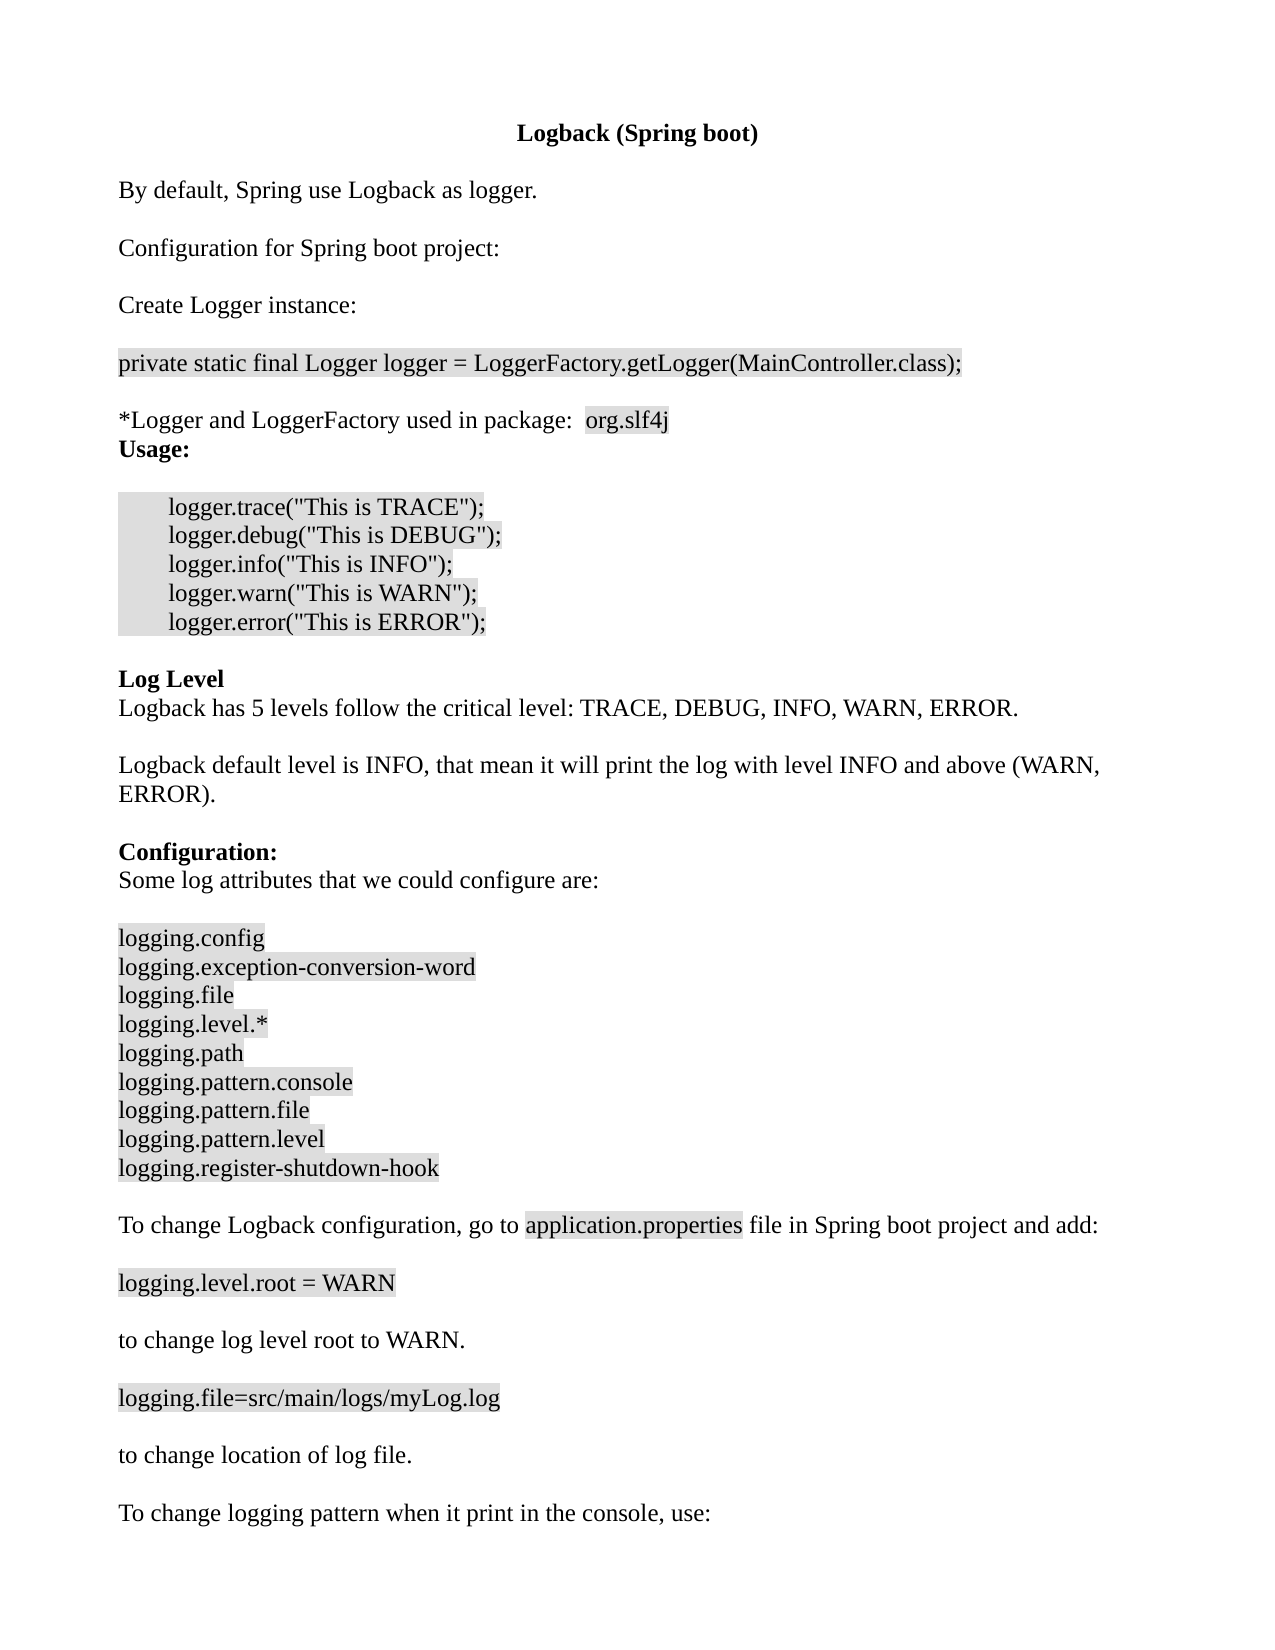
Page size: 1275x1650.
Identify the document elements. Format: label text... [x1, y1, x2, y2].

text logger.trace("This is TRACE"); [118, 492, 1157, 521]
text *Logger and LoggerFactory used in package: org.slf4j [118, 406, 1157, 434]
text Create Logger instance: [118, 291, 1157, 319]
text logging.file [118, 981, 1157, 1009]
text Logback (Spring boot) [118, 118, 1157, 147]
text Logback has 5 levels follow the critical level: TRACE, DEBUG, INFO, WARN, ERROR. [118, 693, 1157, 722]
text To change logging pattern when it print in the console, use: [118, 1498, 1157, 1527]
text logging.exception-conversion-word [118, 952, 1157, 981]
text logging.pattern.console [118, 1067, 1157, 1096]
text Configuration for Spring boot project: [118, 233, 1157, 262]
text logger.warn("This is WARN"); [118, 578, 1157, 607]
text Usage: [118, 434, 1157, 463]
text Some log attributes that we could configure are: [118, 866, 1157, 894]
text private static final Logger logger = LoggerFactory.getLogger(MainController.class); [118, 348, 1157, 377]
text logger.error("This is ERROR"); [118, 607, 1157, 636]
text logging.register-shutdown-hook [118, 1153, 1157, 1182]
text By default, Spring use Logback as logger. [118, 176, 1157, 204]
text Configuration: [118, 837, 1157, 866]
text logging.path [118, 1038, 1157, 1067]
text logging.level.* [118, 1009, 1157, 1038]
text logger.info("This is INFO"); [118, 549, 1157, 578]
text Log Level [118, 664, 1157, 693]
text logger.debug("This is DEBUG"); [118, 521, 1157, 549]
text to change location of log file. [118, 1441, 1157, 1469]
text to change log level root to WARN. [118, 1326, 1157, 1354]
text logging.file=src/main/logs/myLog.log [118, 1383, 1157, 1412]
text logging.pattern.file [118, 1096, 1157, 1124]
text logging.pattern.level [118, 1124, 1157, 1153]
text logging.level.root = WARN [118, 1268, 1157, 1297]
text logging.config [118, 923, 1157, 952]
text Logback default level is INFO, that mean it will print the log with level INFO and above (WARN, ERROR). [118, 751, 1157, 808]
text To change Logback configuration, go to application.properties file in Spring boot project and add: [118, 1211, 1157, 1239]
